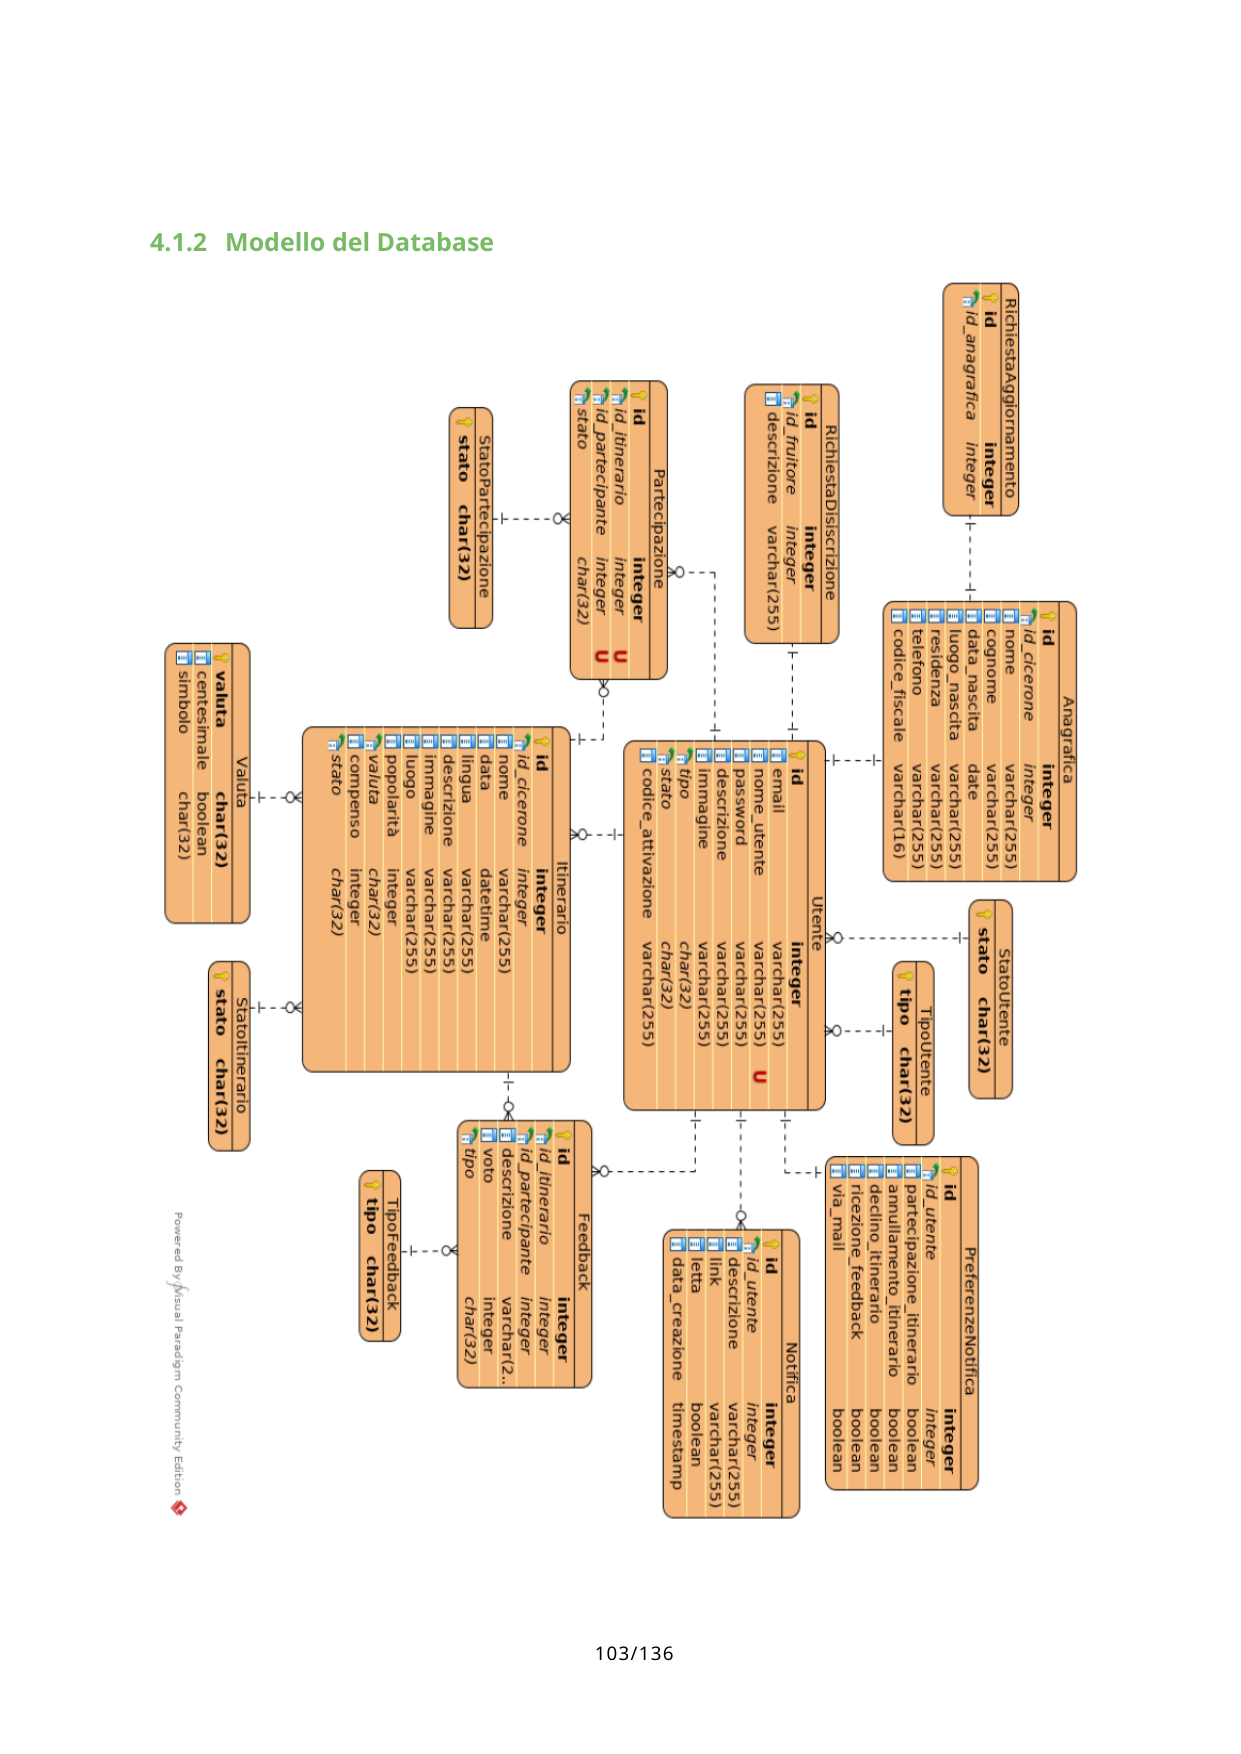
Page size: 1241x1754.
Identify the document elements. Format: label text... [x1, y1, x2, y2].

subtitle Modello del Database [150, 225, 1090, 259]
picture [163, 282, 1078, 1521]
